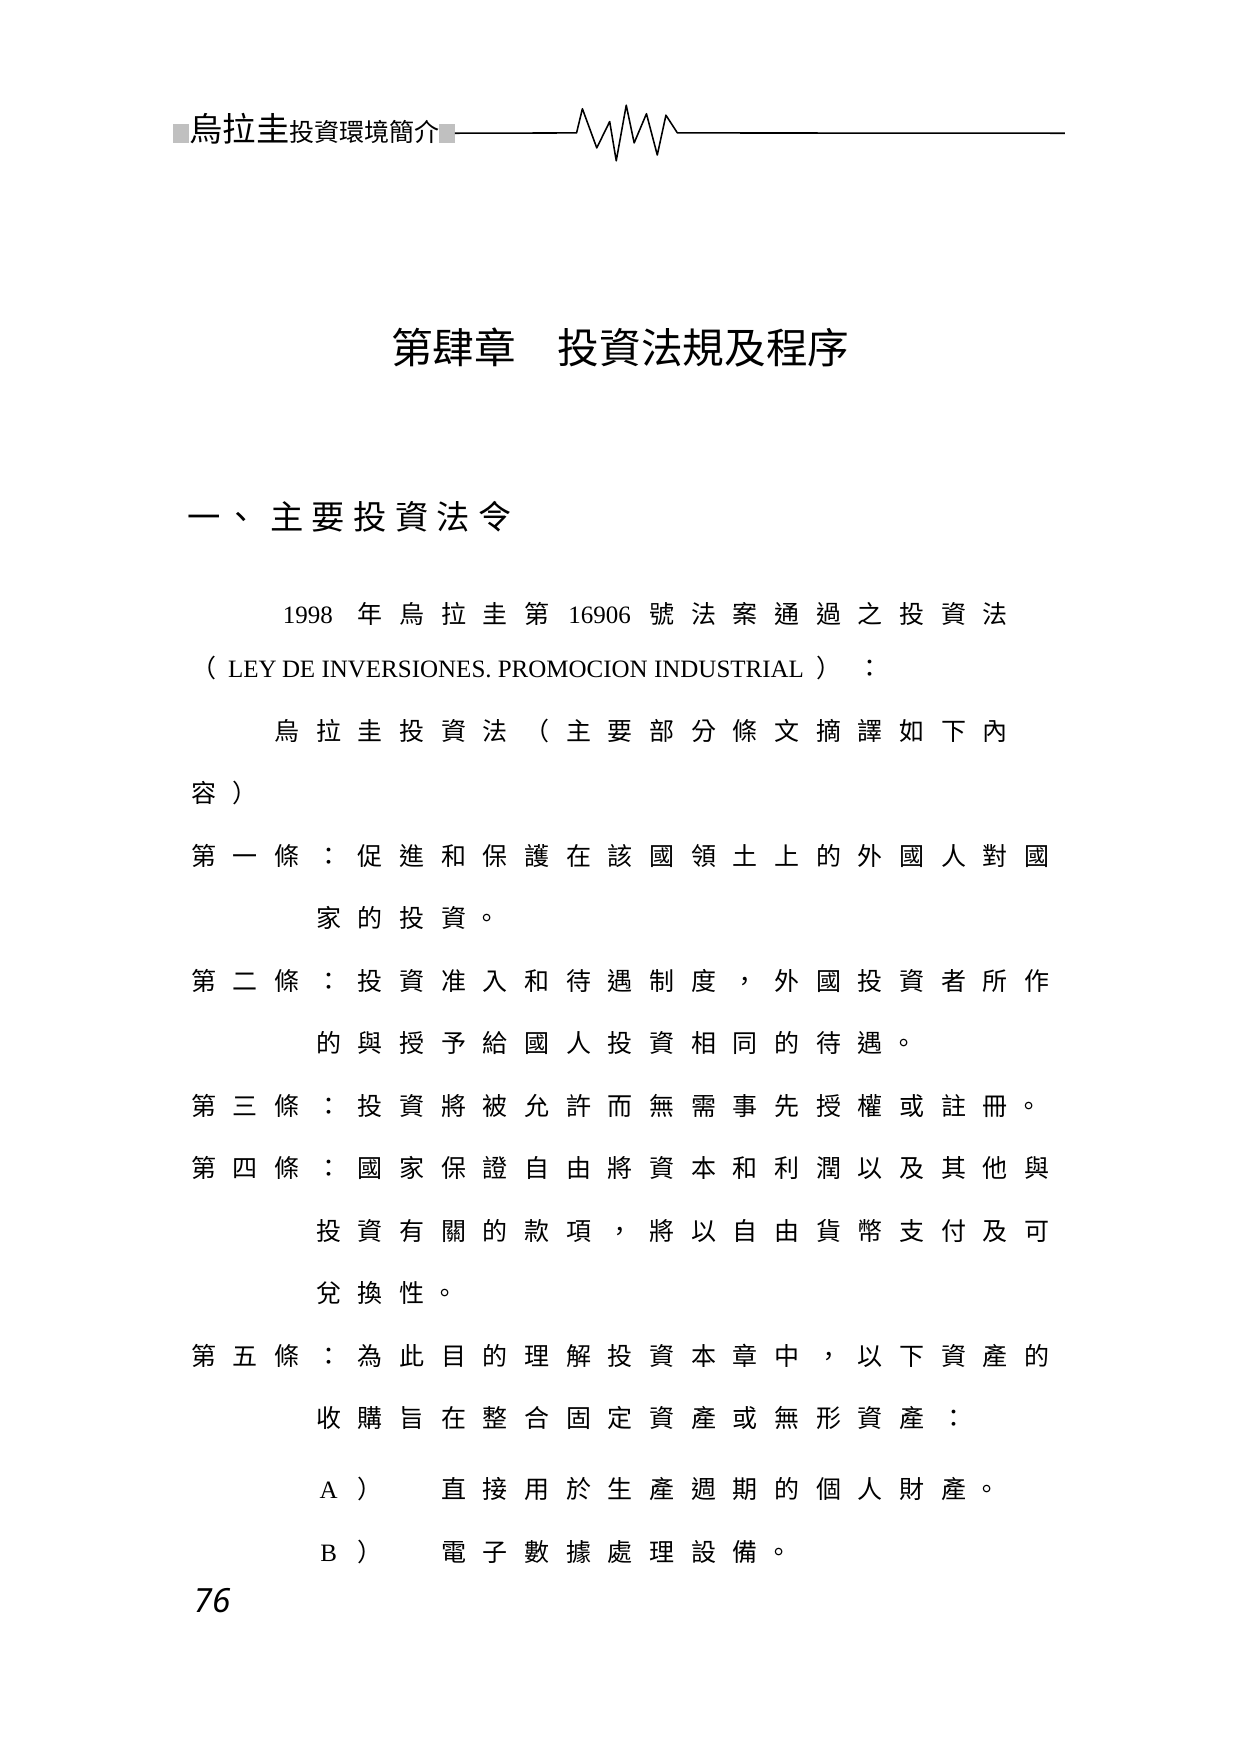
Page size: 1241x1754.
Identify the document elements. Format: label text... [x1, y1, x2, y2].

text 1998年烏拉圭第16906號法案通過之投資法（LEY DE INVERSIONES. PROMOCION INDUSTRIAL）： [183, 563, 1058, 688]
text A） 直接用於生產週期的個人財產。 [281, 1438, 1058, 1500]
text 第五條：為此目的理解投資本章中，以下資產的收購旨在整合固定資產或無形資產： [183, 1313, 1058, 1438]
text 第一條：促進和保護在該國領土上的外國人對國家的投資。 [183, 813, 1058, 938]
text 第三條：投資將被允許而無需事先授權或註冊。 [183, 1063, 1058, 1125]
text 第二條：投資准入和待遇制度，外國投資者所作的與授予給國人投資相同的待遇。 [183, 938, 1058, 1063]
text 第四條：國家保證自由將資本和利潤以及其他與投資有關的款項，將以自由貨幣支付及可兌換性。 [183, 1125, 1058, 1313]
text 烏拉圭投資法（主要部分條文摘譯如下內容） [183, 688, 1058, 813]
text B） 電子數據處理設備。 [281, 1500, 1058, 1563]
text 一、主要投資法令 [183, 473, 1058, 536]
subtitle 第肆章 投資法規及程序 [183, 304, 1058, 366]
